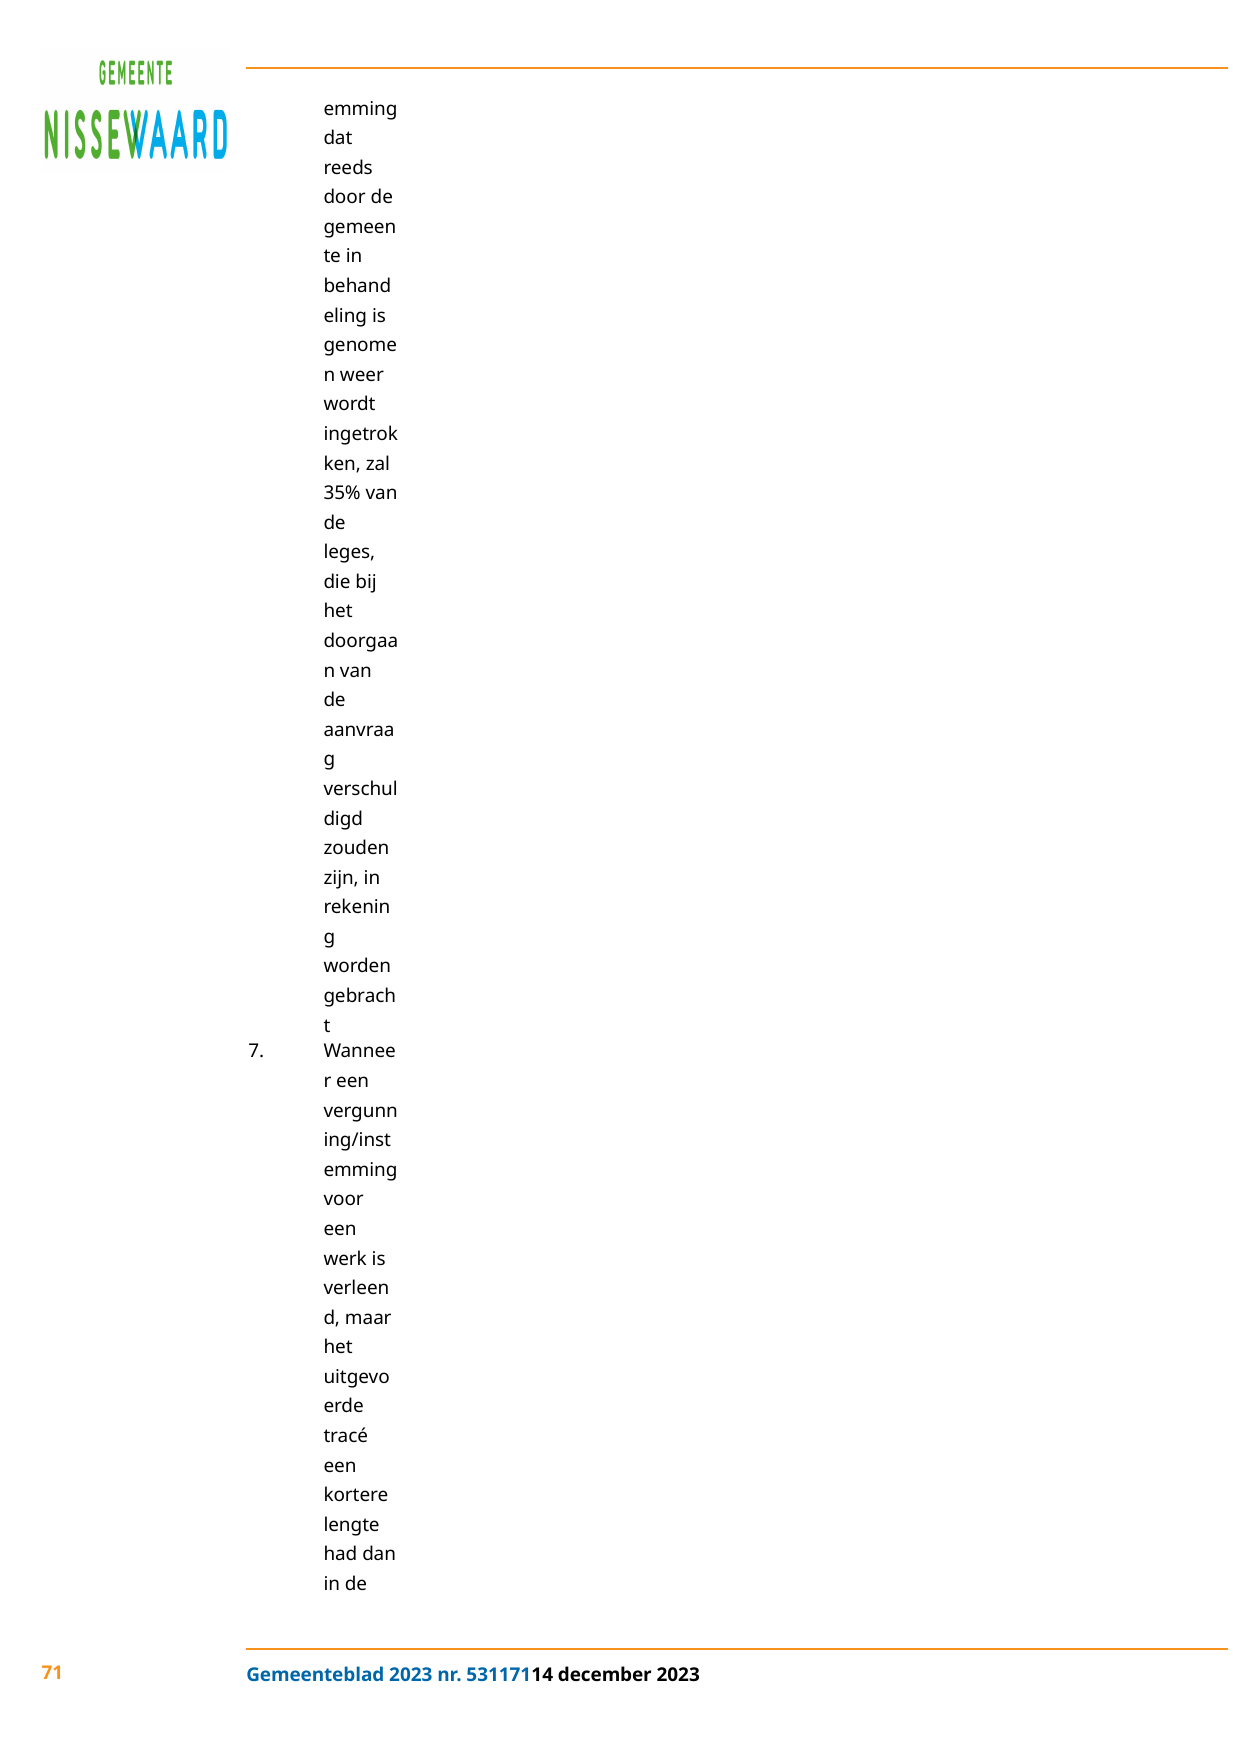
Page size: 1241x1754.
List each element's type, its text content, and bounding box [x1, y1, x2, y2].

table_cell 7. [248, 1038, 323, 1596]
table_cell [248, 95, 323, 1038]
table_cell [399, 95, 474, 1038]
table_cell emming dat reeds door de gemeente in behandeling is genomen weer wordt ingetrokken, zal 35% van de leges, die bij het doorgaan van de aanvraag verschuldigd zouden zijn, in rekening worden gebracht [323, 95, 398, 1038]
table_cell [399, 1038, 474, 1596]
table_cell Wanneer een vergunning/instemming voor een werk is verleend, maar het uitgevoerde tracé een kortere lengte had dan in de [323, 1038, 398, 1596]
picture [41, 47, 231, 172]
